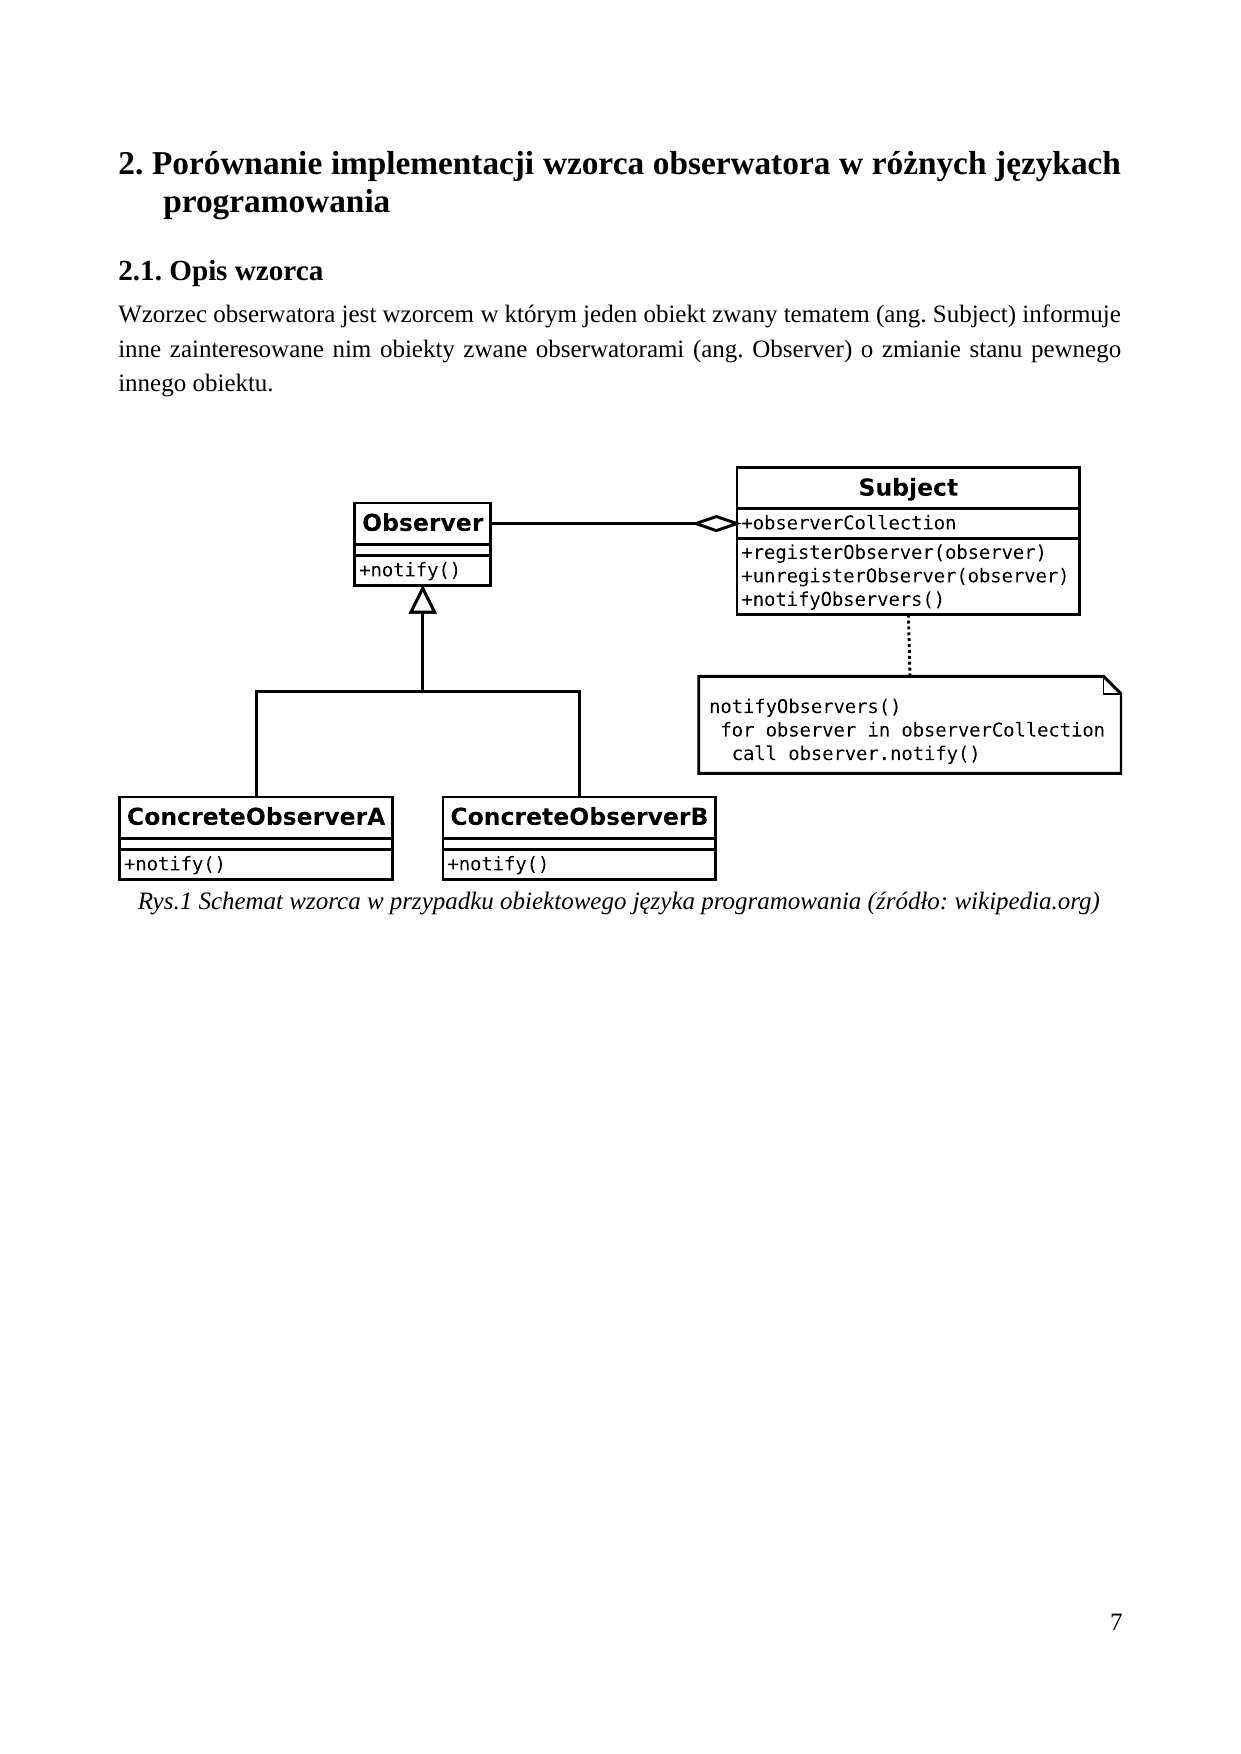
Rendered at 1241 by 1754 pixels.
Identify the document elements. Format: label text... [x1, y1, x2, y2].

subtitle 2. Porównanie implementacji wzorca obserwatora w różnych językach programowania [118, 143, 1122, 220]
text Wzorzec obserwatora jest wzorcem w którym jeden obiekt zwany tematem (ang. Subject) informuje inne zainteresowane nim obiekty zwane obserwatorami (ang. Observer) o zmianie stanu pewnego innego obiektu. [118, 299, 1122, 397]
subtitle 2.1. Opis wzorca [118, 253, 1122, 287]
text Rys.1 Schemat wzorca w przypadku obiektowego języka programowania (źródło: wikipedia.org) [118, 881, 1122, 915]
